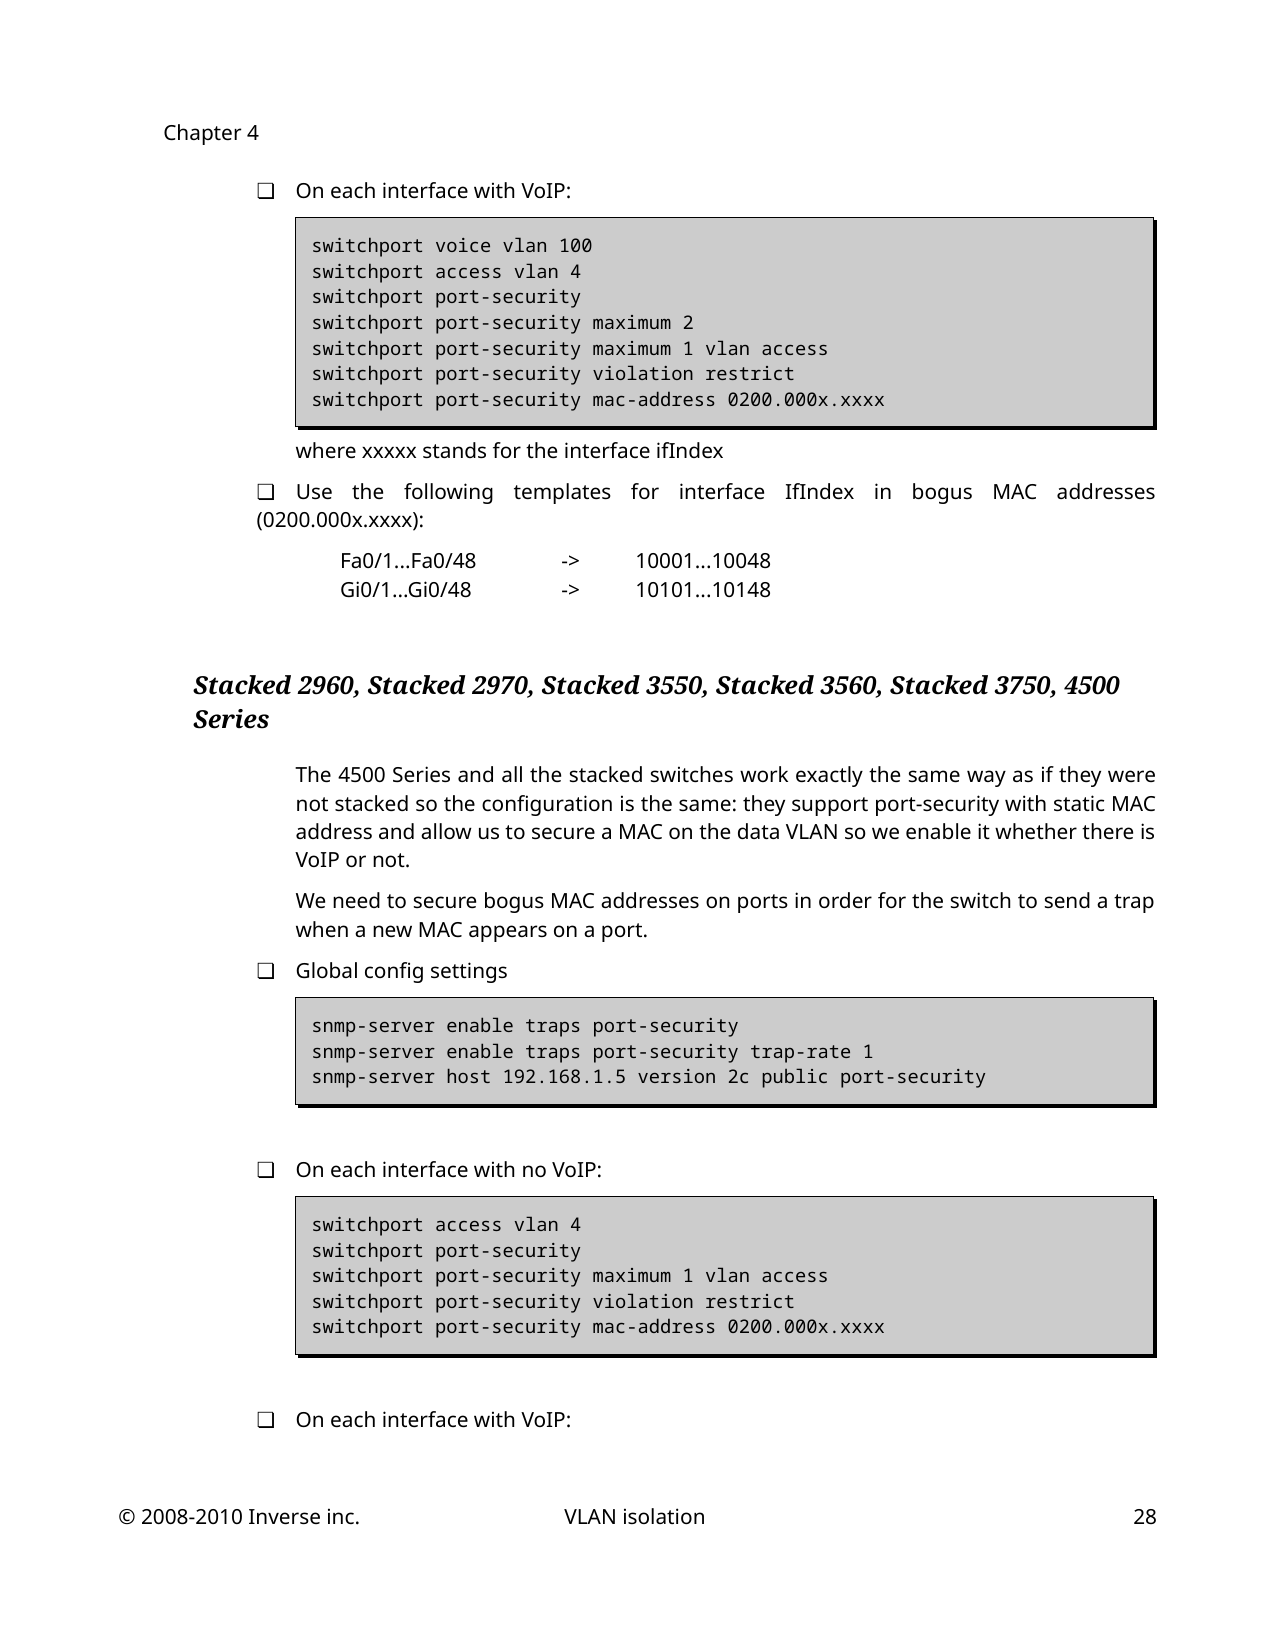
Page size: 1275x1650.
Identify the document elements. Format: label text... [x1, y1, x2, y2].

text snmp-server enable traps port-security snmp-server enable traps port-security trap-rate 1 snmp-server host 192.168.1.5 version 2c public port-security [296, 998, 1153, 1104]
text switchport voice vlan 100 switchport access vlan 4 switchport port-security switchport port-security maximum 2 switchport port-security maximum 1 vlan access switchport port-security violation restrict switchport port-security mac-address 0200.000x.xxxx [296, 218, 1153, 426]
list Fa0/1...Fa0/48 -> 10001...10048 Gi0/1...Gi0/48 -> 10101...10148 [302, 546, 1157, 603]
list ❏ On each interface with no VoIP: [256, 1155, 1157, 1183]
list ❏ On each interface with VoIP: [256, 1405, 1157, 1433]
list ❏ On each interface with VoIP: [256, 176, 1157, 204]
text switchport access vlan 4 switchport port-security switchport port-security maximum 1 vlan access switchport port-security violation restrict switchport port-security mac-address 0200.000x.xxxx [296, 1197, 1153, 1354]
list ❏ Global config settings [256, 956, 1157, 984]
text We need to secure bogus MAC addresses on ports in order for the switch to send a trap when a new MAC appears on a port. [295, 886, 1157, 943]
list ❏ Use the following templates for interface IfIndex in bogus MAC addresses (0200.000x.xxxx): [256, 477, 1157, 534]
text The 4500 Series and all the stacked switches work exactly the same way as if they were not stacked so the configuration is the same: they support port-security with static MAC address and allow us to secure a MAC on the data VLAN so we enable it whether there is VoIP or not. [295, 760, 1157, 874]
text where xxxxx stands for the interface ifIndex [295, 436, 1157, 464]
subtitle Stacked 2960, Stacked 2970, Stacked 3550, Stacked 3560, Stacked 3750, 4500 Series [156, 668, 1157, 735]
